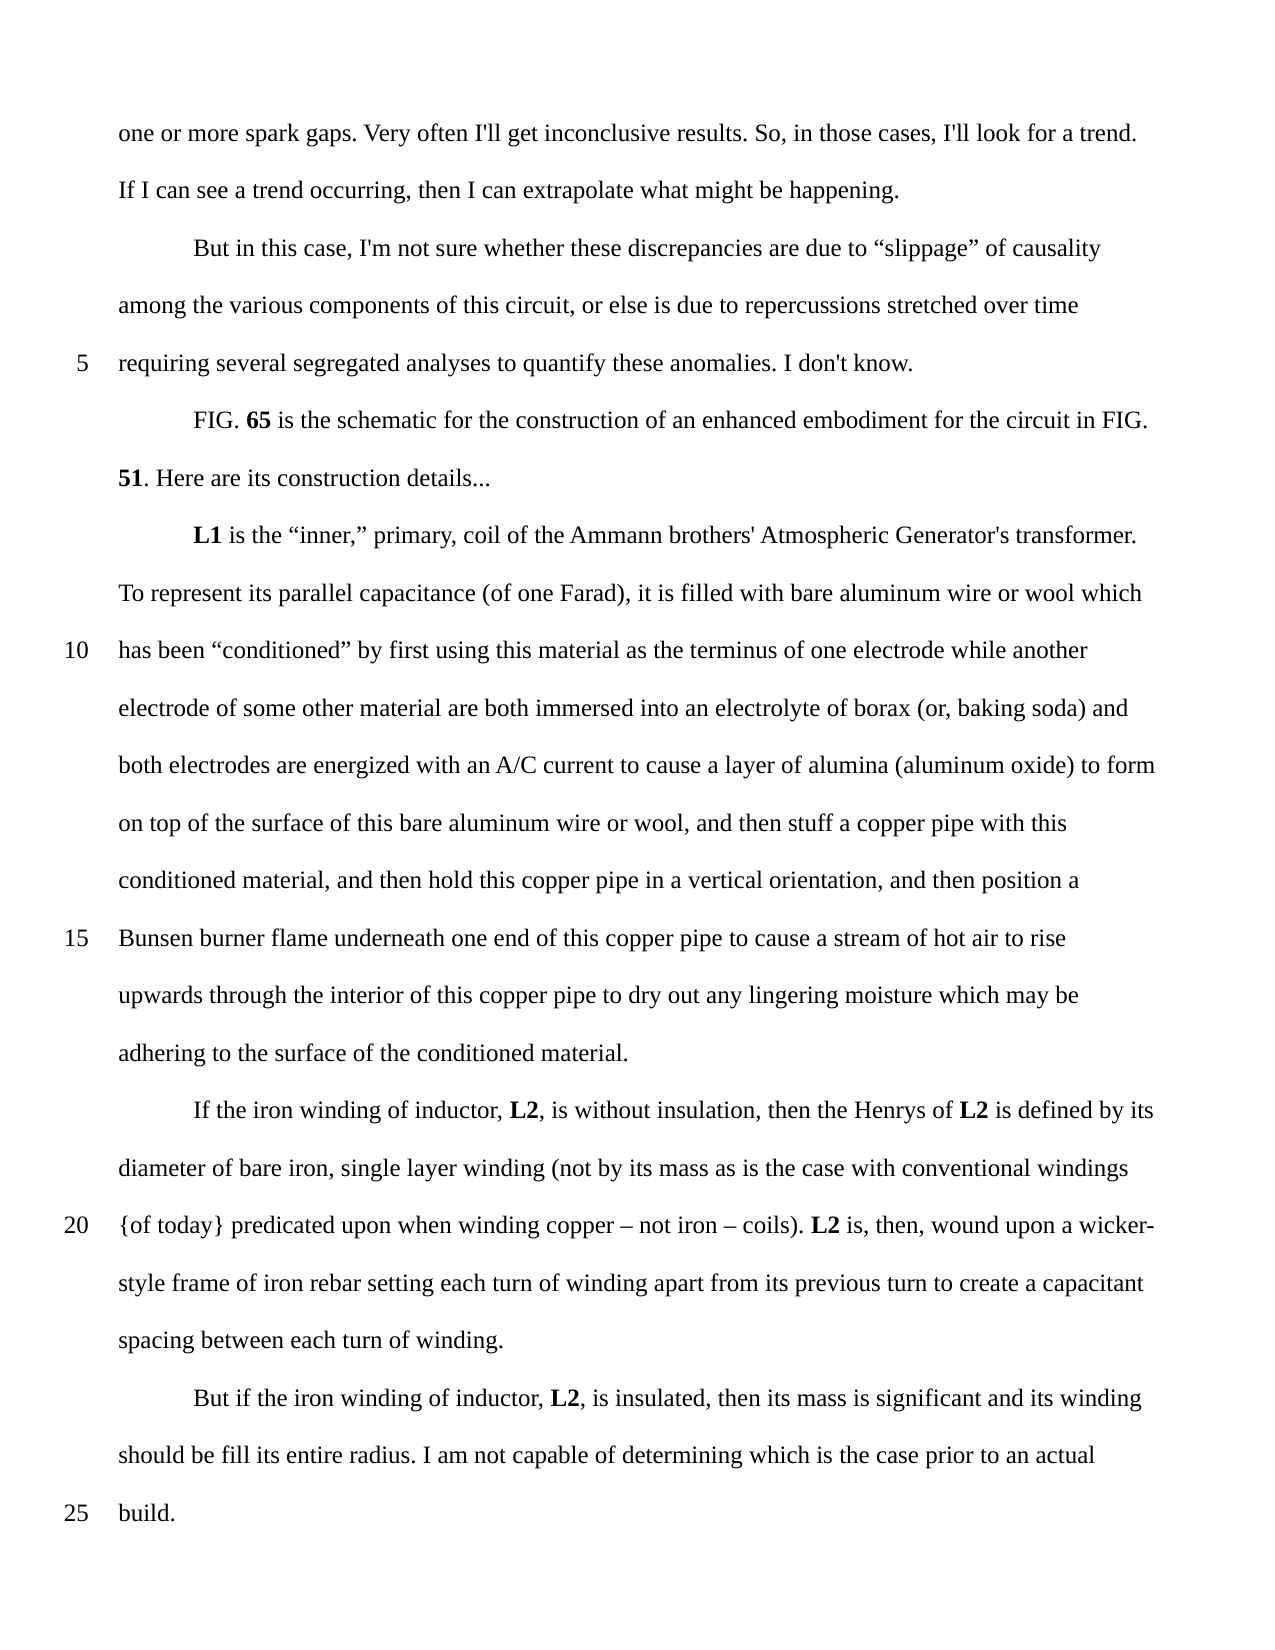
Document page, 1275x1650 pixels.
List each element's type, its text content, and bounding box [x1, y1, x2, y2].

text one or more spark gaps. Very often I'll get inconclusive results. So, in those cases, I'll look for a trend. If I can see a trend occurring, then I can extrapolate what might be happening. [118, 118, 1157, 204]
text FIG. 65 is the schematic for the construction of an enhanced embodiment for the circuit in FIG. 51. Here are its construction details... [118, 406, 1157, 492]
text But if the iron winding of inductor, L2, is insulated, then its mass is significant and its winding should be fill its entire radius. I am not capable of determining which is the case prior to an actual build. [118, 1383, 1157, 1527]
text L1 is the “inner,” primary, coil of the Ammann brothers' Atmospheric Generator's transformer. To represent its parallel capacitance (of one Farad), it is filled with bare aluminum wire or wool which has been “conditioned” by first using this material as the terminus of one electrode while another electrode of some other material are both immersed into an electrolyte of borax (or, baking soda) and both electrodes are energized with an A/C current to cause a layer of alumina (aluminum oxide) to form on top of the surface of this bare aluminum wire or wool, and then stuff a copper pipe with this conditioned material, and then hold this copper pipe in a vertical orientation, and then position a Bunsen burner flame underneath one end of this copper pipe to cause a stream of hot air to rise upwards through the interior of this copper pipe to dry out any lingering moisture which may be adhering to the surface of the conditioned material. [118, 521, 1157, 1067]
text But in this case, I'm not sure whether these discrepancies are due to “slippage” of causality among the various components of this circuit, or else is due to repercussions stretched over time requiring several segregated analyses to quantify these anomalies. I don't know. [118, 233, 1157, 377]
text If the iron winding of inductor, L2, is without insulation, then the Henrys of L2 is defined by its diameter of bare iron, single layer winding (not by its mass as is the case with conventional windings {of today} predicated upon when winding copper – not iron – coils). L2 is, then, wound upon a wicker-style frame of iron rebar setting each turn of winding apart from its previous turn to create a capacitant spacing between each turn of winding. [118, 1096, 1157, 1354]
